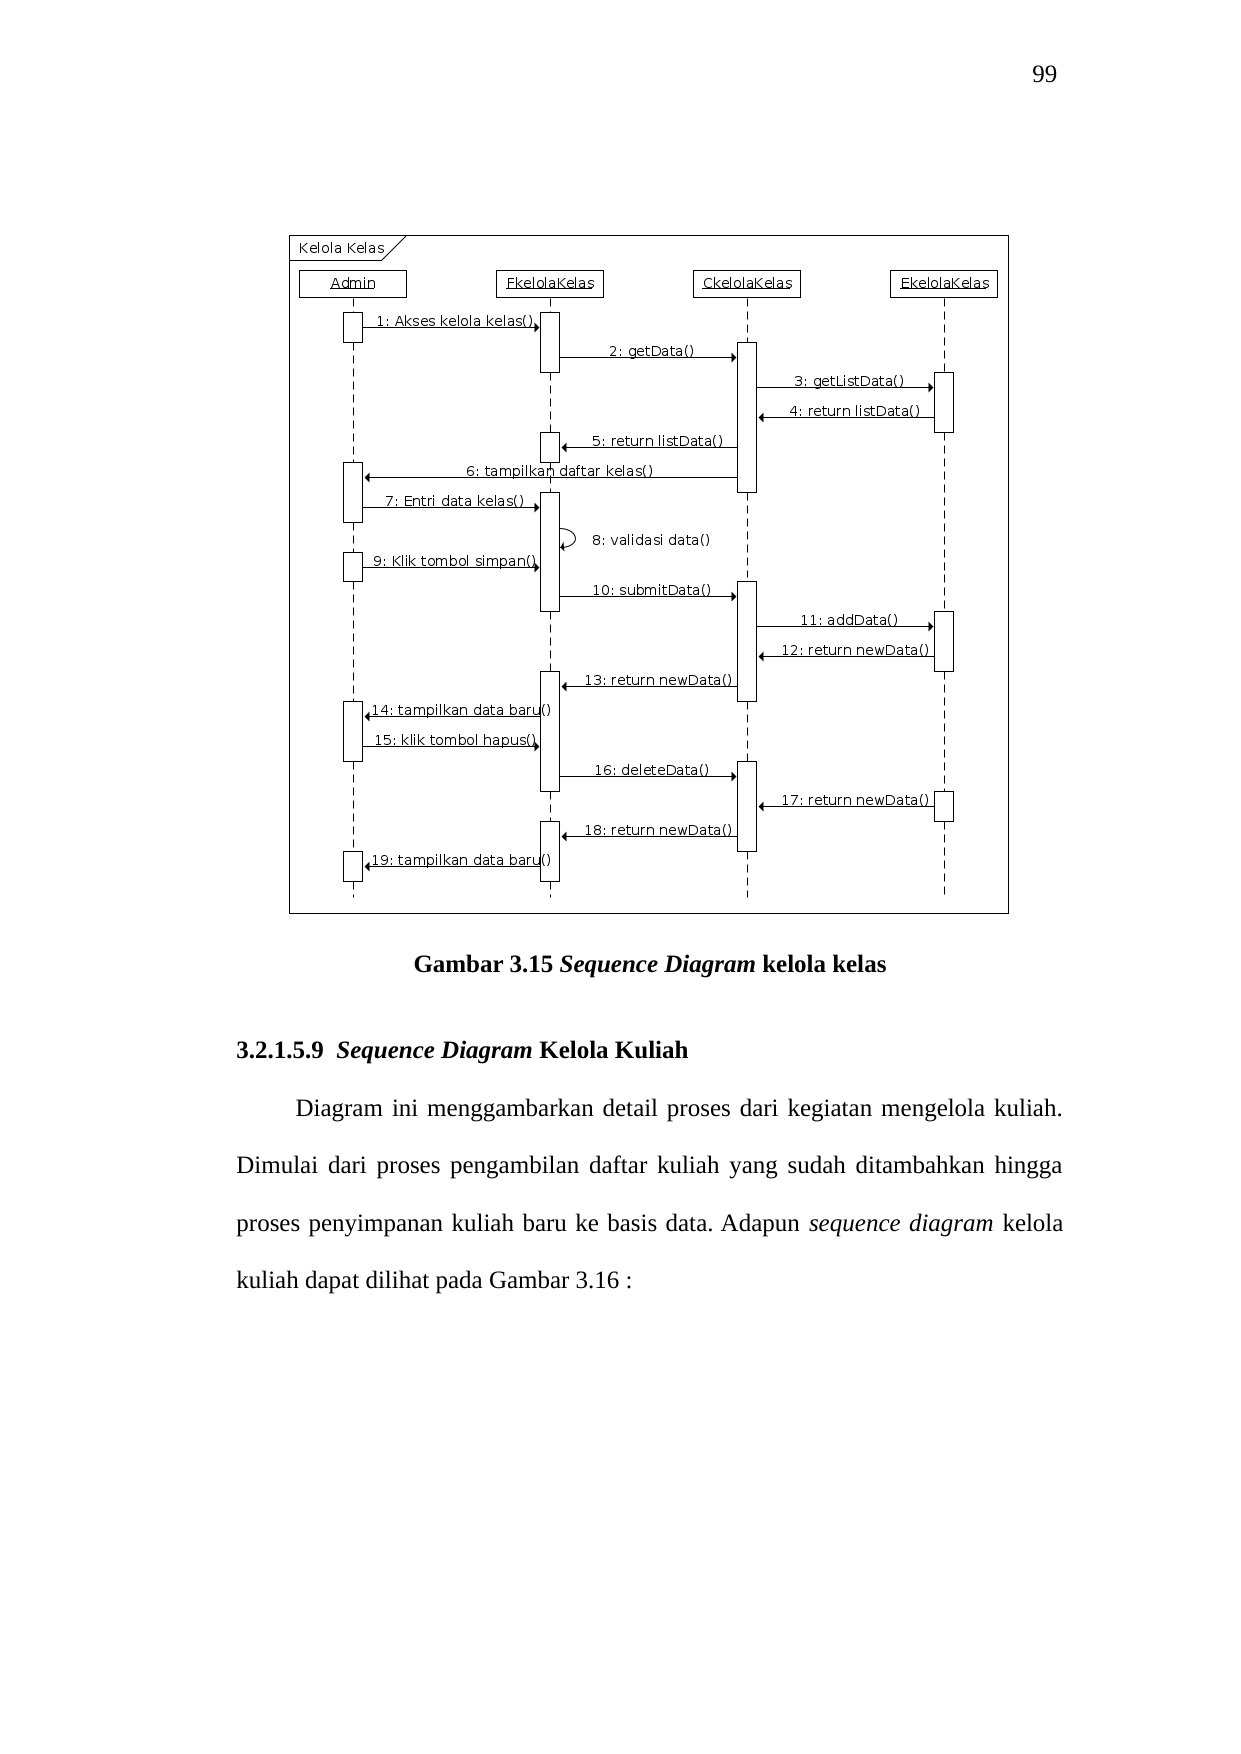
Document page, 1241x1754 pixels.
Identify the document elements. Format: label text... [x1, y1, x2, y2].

subtitle Sequence Diagram Kelola Kuliah [236, 1035, 1063, 1064]
text Diagram ini menggambarkan detail proses dari kegiatan mengelola kuliah. Dimulai dari proses pengambilan daftar kuliah yang sudah ditambahkan hingga proses penyimpanan kuliah baru ke basis data. Adapun sequence diagram kelola kuliah dapat dilihat pada Gambar 3.16 : [236, 1093, 1063, 1294]
picture [284, 234, 1016, 921]
text Gambar 3.15 Sequence Diagram kelola kelas [284, 921, 1015, 978]
